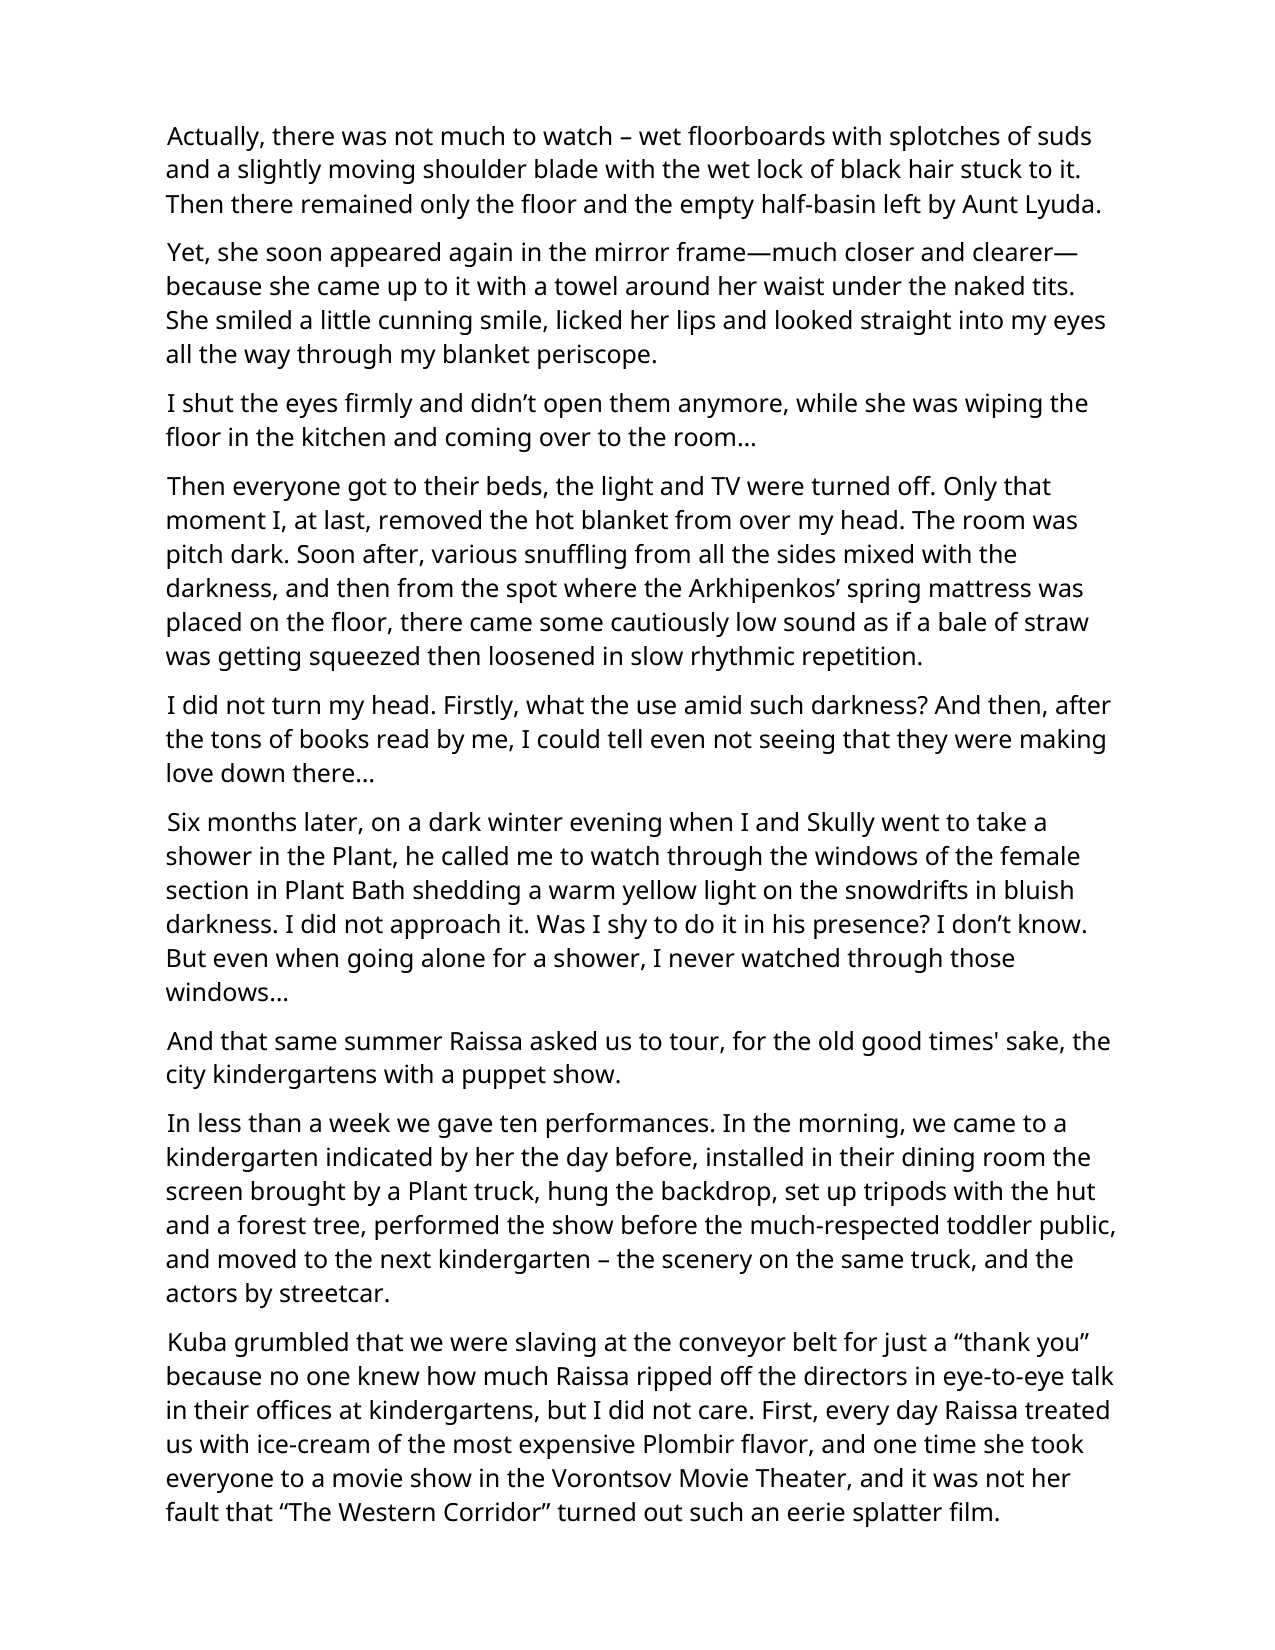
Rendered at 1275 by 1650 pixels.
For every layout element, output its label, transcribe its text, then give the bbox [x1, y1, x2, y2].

text Actually, there was not much to watch – wet floorboards with splotches of suds and a slightly moving shoulder blade with the wet lock of black hair stuck to it. Then there remained only the floor and the empty half-basin left by Aunt Lyuda. [165, 118, 1118, 220]
text Six months later, on a dark winter evening when I and Skully went to take a shower in the Plant, he called me to watch through the windows of the female section in Plant Bath shedding a warm yellow light on the snowdrifts in bluish darkness. I did not approach it. Was I shy to do it in his presence? I don’t know. But even when going alone for a shower, I never watched through those windows… [165, 804, 1118, 1008]
text In less than a week we gave ten performances. In the morning, we came to a kindergarten indicated by her the day before, installed in their dining room the screen brought by a Plant truck, hung the backdrop, set up tripods with the hut and a forest tree, performed the show before the much-respected toddler public, and moved to the next kindergarten – the scenery on the same truck, and the actors by streetcar. [165, 1106, 1118, 1310]
text Kuba grumbled that we were slaving at the conveyor belt for just a “thank you” because no one knew how much Raissa ripped off the directors in eye-to-eye talk in their offices at kindergartens, but I did not care. First, every day Raissa treated us with ice-cream of the most expensive Plombir flavor, and one time she took everyone to a movie show in the Vorontsov Movie Theater, and it was not her fault that “The Western Corridor” turned out such an eerie splatter film. [165, 1325, 1118, 1529]
text I shut the eyes firmly and didn’t open them anymore, while she was wiping the floor in the kitchen and coming over to the room… [165, 386, 1118, 454]
text And that same summer Raissa asked us to tour, for the old good times' sake, the city kindergartens with a puppet show. [165, 1023, 1118, 1091]
text I did not turn my head. Firstly, what the use amid such darkness? And then, after the tons of books read by me, I could tell even not seeing that they were making love down there… [165, 687, 1118, 789]
text Then everyone got to their beds, the light and TV were turned off. Only that moment I, at last, removed the hot blanket from over my head. The room was pitch dark. Soon after, various snuffling from all the sides mixed with the darkness, and then from the spot where the Arkhipenkos’ spring mattress was placed on the floor, there came some cautiously low sound as if a bale of straw was getting squeezed then loosened in slow rhythmic repetition. [165, 468, 1118, 673]
text Yet, she soon appeared again in the mirror frame—much closer and clearer—because she came up to it with a towel around her waist under the naked tits. She smiled a little cunning smile, licked her lips and looked straight into my eyes all the way through my blanket periscope. [165, 235, 1118, 371]
